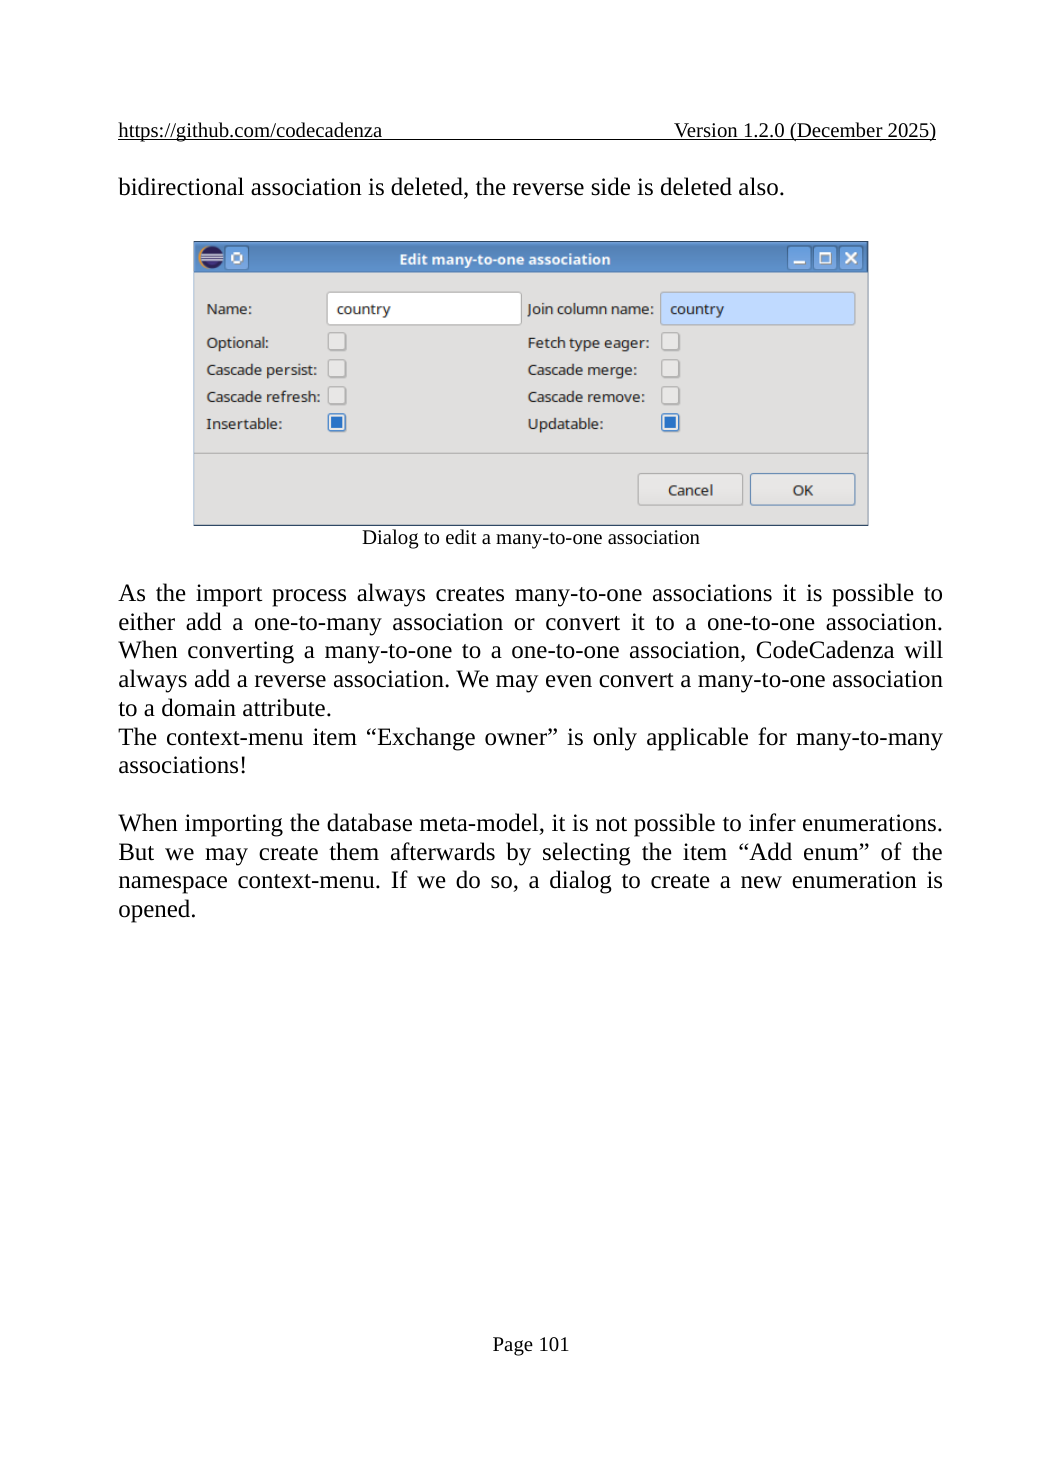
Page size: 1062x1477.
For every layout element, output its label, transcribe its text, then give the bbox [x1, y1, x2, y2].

text The context-menu item “Exchange owner” is only applicable for many-to-many associations! [118, 722, 944, 779]
text Dialog to edit a many-to-one association [193, 526, 868, 549]
text bidirectional association is deleted, the reverse side is deleted also. [118, 172, 944, 200]
text As the import process always creates many-to-one associations it is possible to either add a one-to-many association or convert it to a one-to-one association. When converting a many-to-one to a one-to-one association, CodeCadenza will always add a reverse association. We may even convert a many-to-one association to a domain attribute. [118, 578, 944, 722]
text When importing the database meta-model, it is not possible to infer enumerations. But we may create them afterwards by selecting the item “Add enum” of the namespace context-menu. If we do so, a dialog to create a new enumeration is opened. [118, 808, 944, 923]
picture [193, 241, 869, 526]
